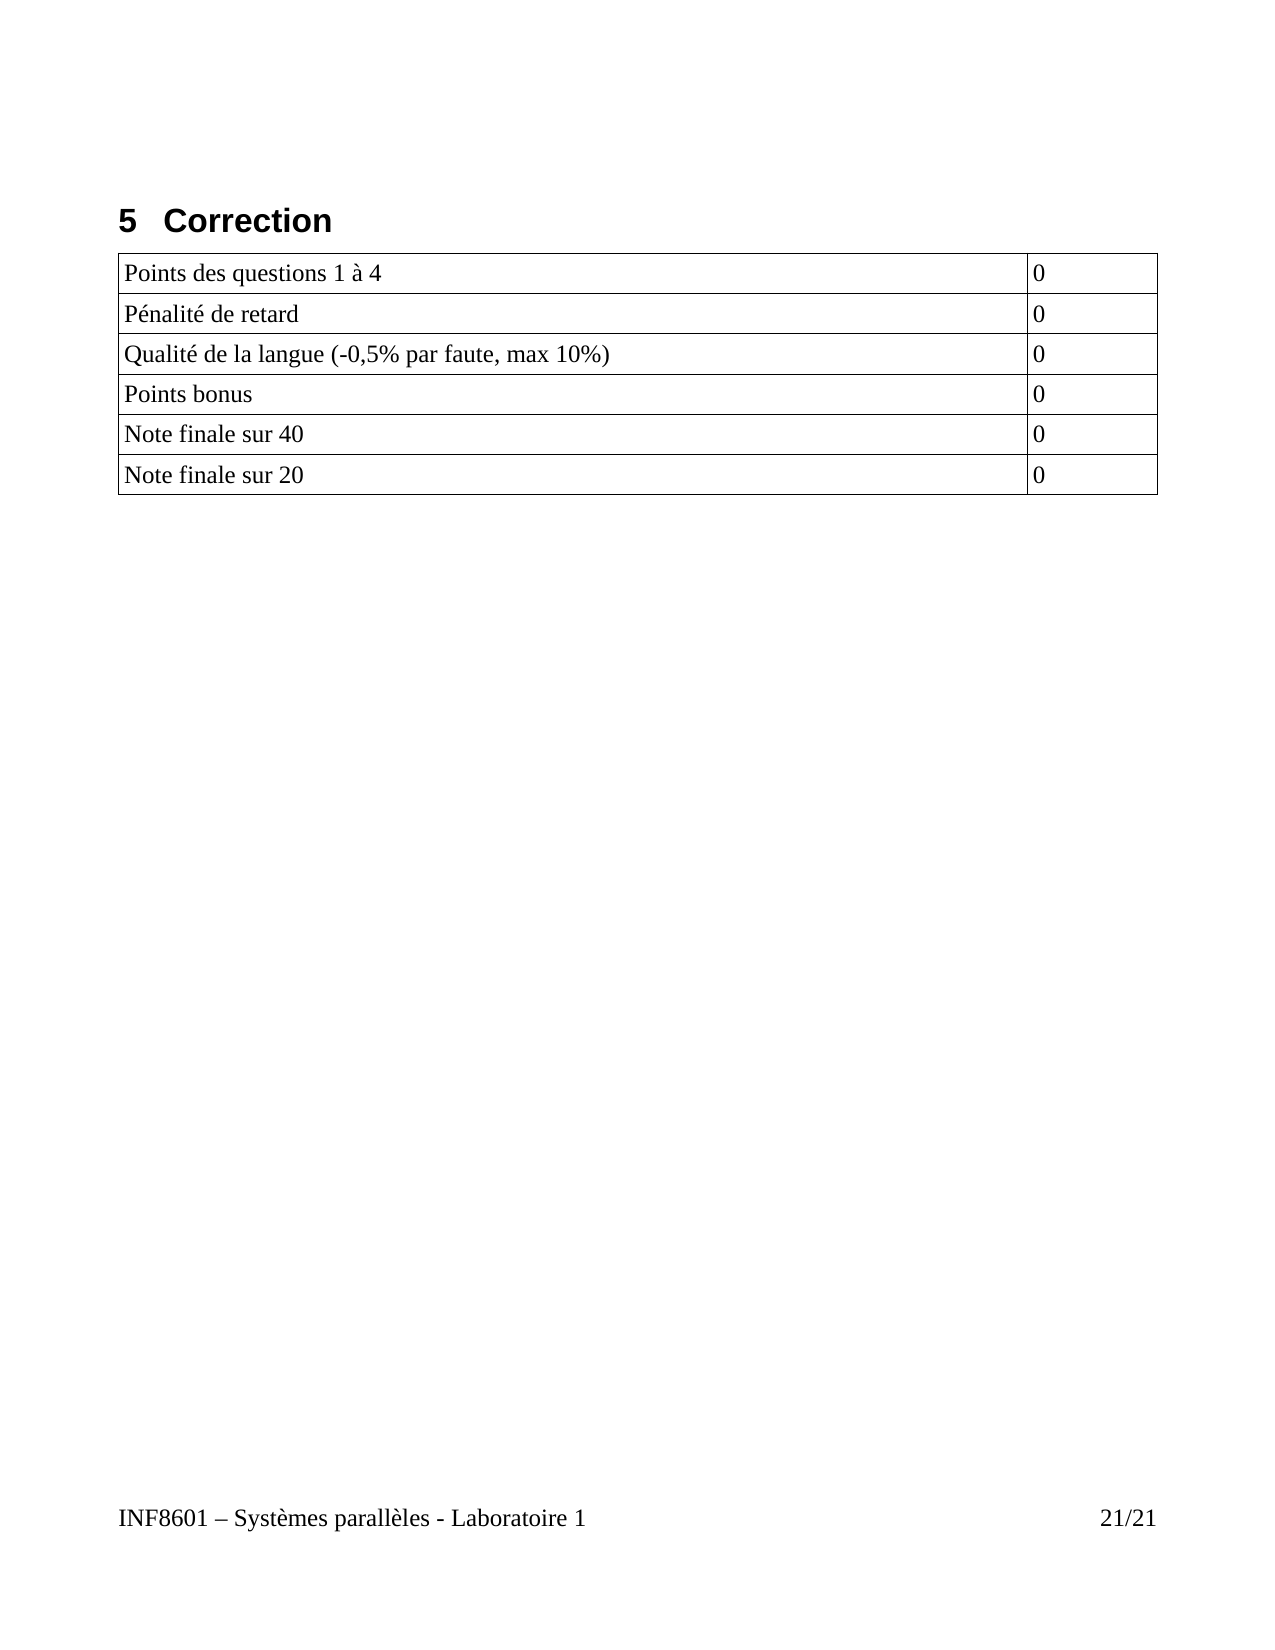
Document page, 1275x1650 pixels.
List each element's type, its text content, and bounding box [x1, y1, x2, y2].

table_cell 0 [1028, 334, 1157, 373]
table_header Points des questions 1 à 4 [119, 254, 1027, 293]
table_cell 0 [1028, 294, 1157, 333]
table_cell Note finale sur 20 [119, 455, 1027, 494]
table_cell Pénalité de retard [119, 294, 1027, 333]
table_cell Qualité de la langue (-0,5% par faute, max 10%) [119, 334, 1027, 373]
table_cell 0 [1028, 375, 1157, 414]
table_header 0 [1028, 254, 1157, 293]
subtitle Correction [118, 201, 1157, 240]
table_cell Points bonus [119, 375, 1027, 414]
table_cell 0 [1028, 455, 1157, 494]
table_cell Note finale sur 40 [119, 415, 1027, 454]
table_cell 0 [1028, 415, 1157, 454]
